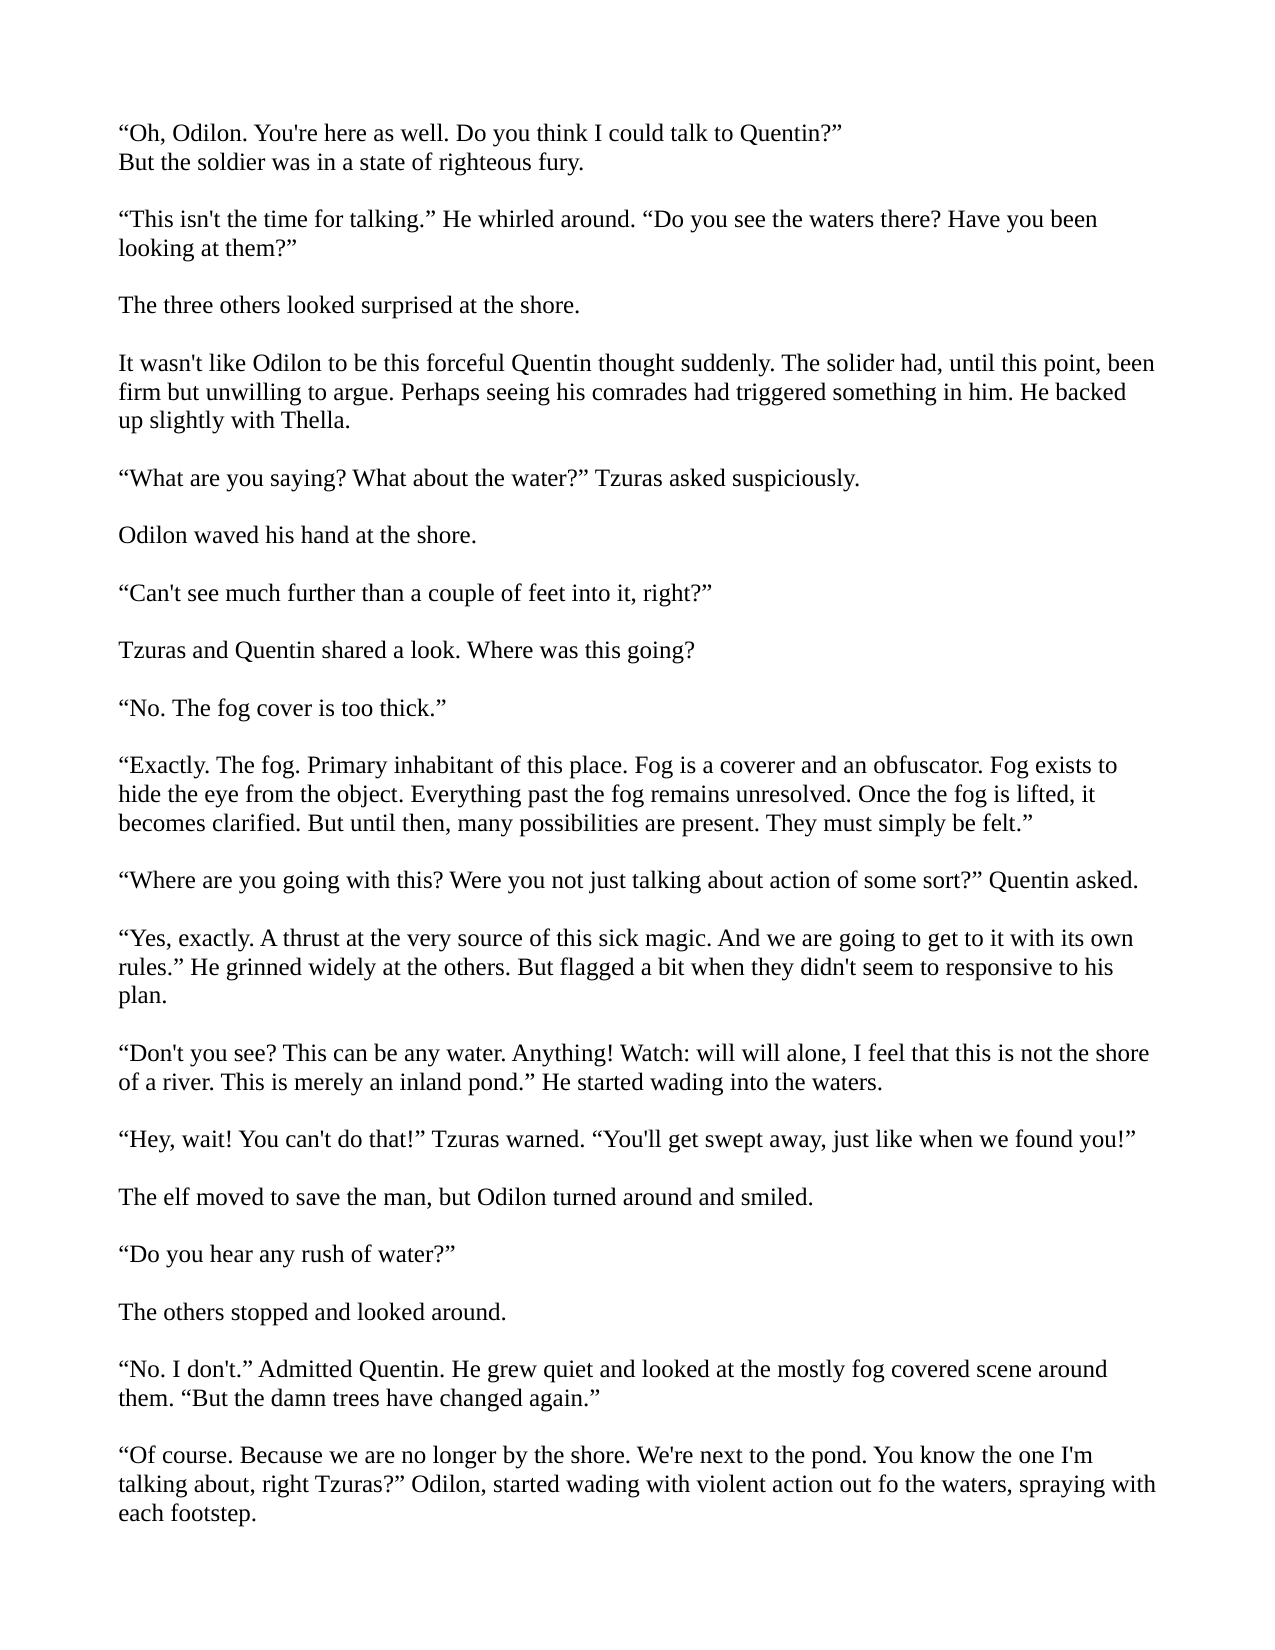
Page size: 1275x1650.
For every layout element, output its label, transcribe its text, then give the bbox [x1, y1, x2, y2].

text “Do you hear any rush of water?” [118, 1239, 1157, 1268]
text “Hey, wait! You can't do that!” Tzuras warned. “You'll get swept away, just like when we found you!” [118, 1124, 1157, 1153]
text The three others looked surprised at the shore. [118, 291, 1157, 319]
text The others stopped and looked around. [118, 1297, 1157, 1326]
text “Oh, Odilon. You're here as well. Do you think I could talk to Quentin?” [118, 118, 1157, 147]
text Odilon waved his hand at the shore. [118, 521, 1157, 549]
text “This isn't the time for talking.” He whirled around. “Do you see the waters there? Have you been looking at them?” [118, 204, 1157, 262]
text “Yes, exactly. A thrust at the very source of this sick magic. And we are going to get to it with its own rules.” He grinned widely at the others. But flagged a bit when they didn't seem to responsive to his plan. [118, 923, 1157, 1009]
text “What are you saying? What about the water?” Tzuras asked suspiciously. [118, 463, 1157, 492]
text But the soldier was in a state of righteous fury. [118, 147, 1157, 176]
text “No. I don't.” Admitted Quentin. He grew quiet and looked at the mostly fog covered scene around them. “But the damn trees have changed again.” [118, 1354, 1157, 1412]
text “No. The fog cover is too thick.” [118, 693, 1157, 722]
text “Exactly. The fog. Primary inhabitant of this place. Fog is a coverer and an obfuscator. Fog exists to hide the eye from the object. Everything past the fog remains unresolved. Once the fog is lifted, it becomes clarified. But until then, many possibilities are present. They must simply be felt.” [118, 751, 1157, 837]
text Tzuras and Quentin shared a look. Where was this going? [118, 636, 1157, 664]
text “Where are you going with this? Were you not just talking about action of some sort?” Quentin asked. [118, 866, 1157, 894]
text The elf moved to save the man, but Odilon turned around and smiled. [118, 1182, 1157, 1211]
text “Of course. Because we are no longer by the shore. We're next to the pond. You know the one I'm talking about, right Tzuras?” Odilon, started wading with violent action out fo the waters, spraying with each footstep. [118, 1441, 1157, 1527]
text “Don't you see? This can be any water. Anything! Watch: will will alone, I feel that this is not the shore of a river. This is merely an inland pond.” He started wading into the waters. [118, 1038, 1157, 1096]
text “Can't see much further than a couple of feet into it, right?” [118, 578, 1157, 607]
text It wasn't like Odilon to be this forceful Quentin thought suddenly. The solider had, until this point, been firm but unwilling to argue. Perhaps seeing his comrades had triggered something in him. He backed up slightly with Thella. [118, 348, 1157, 434]
